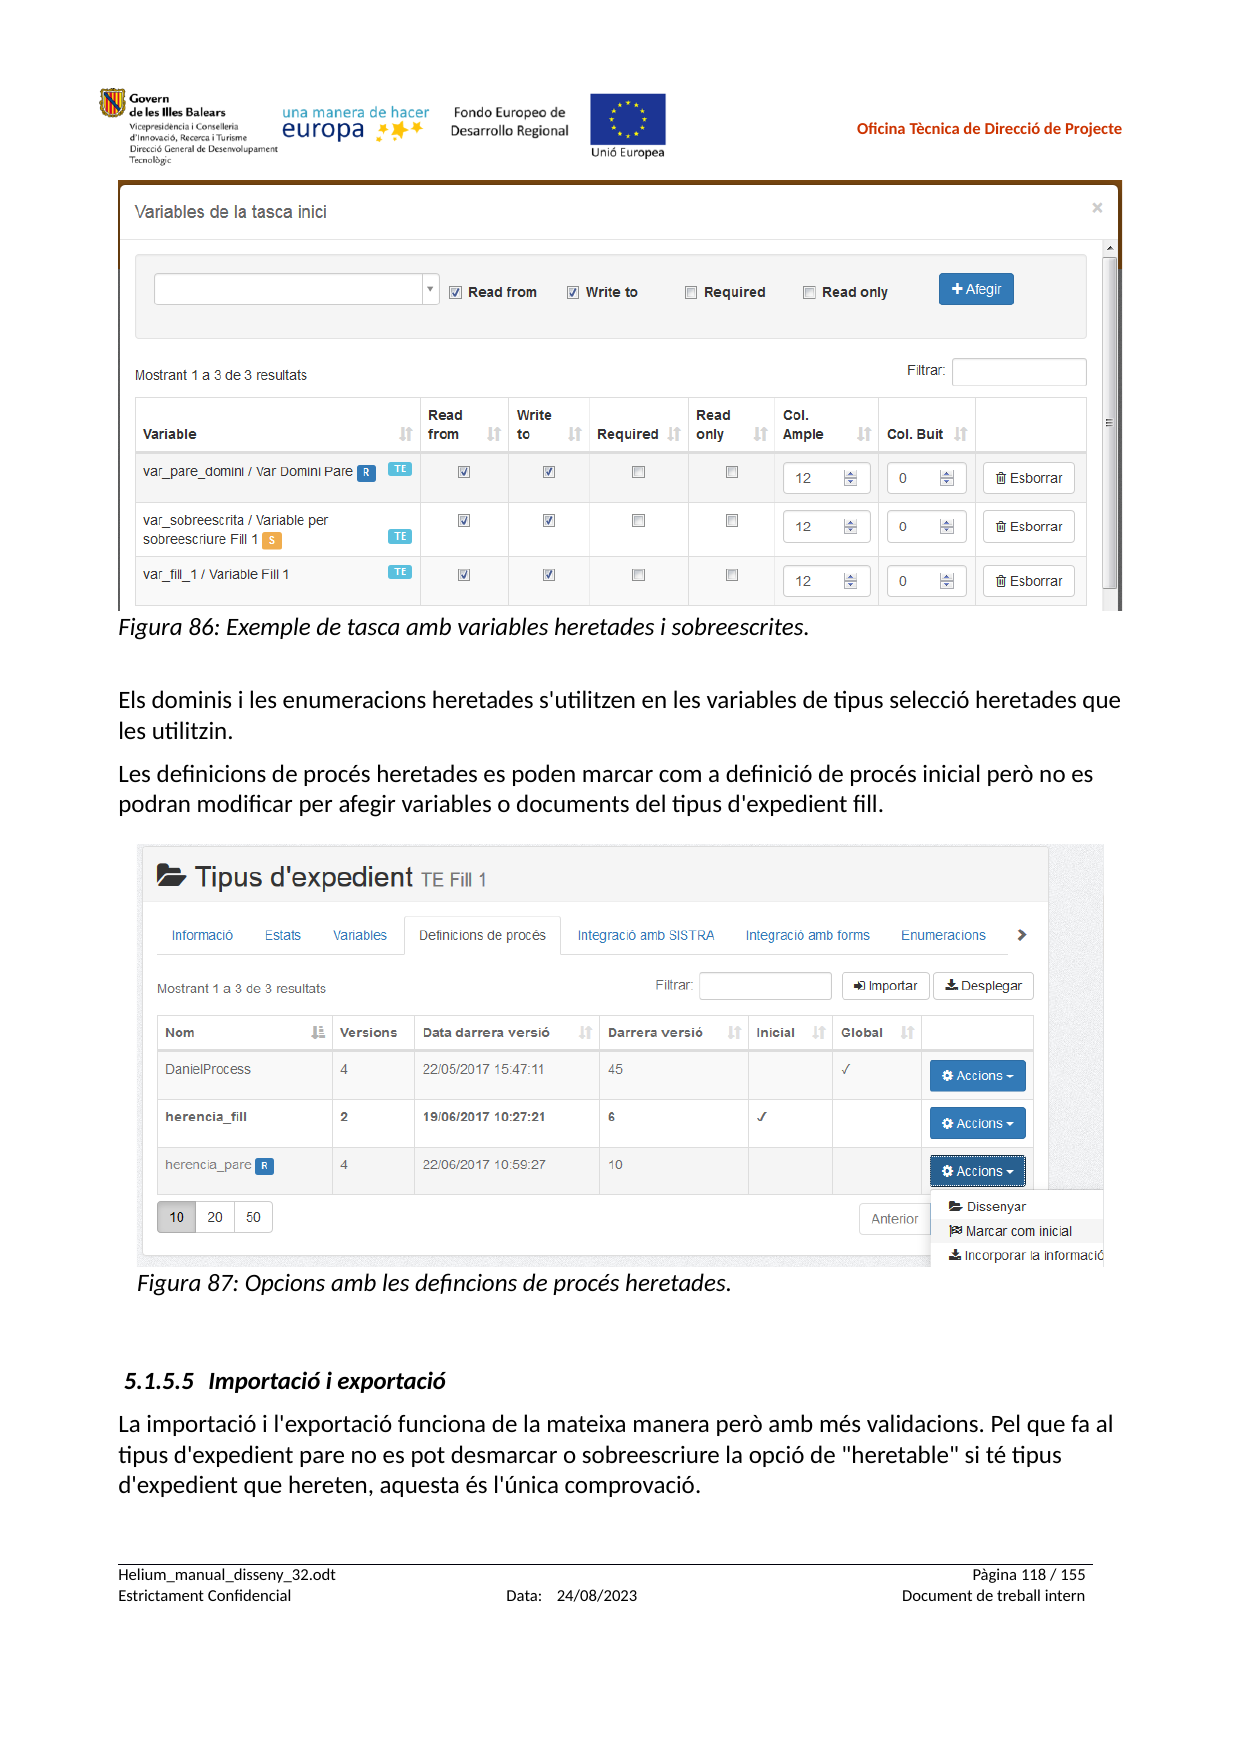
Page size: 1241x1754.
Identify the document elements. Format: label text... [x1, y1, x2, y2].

picture [99, 87, 668, 166]
text La importació i l'exportació funciona de la mateixa manera però amb més validacions. Pel que fa al tipus d'expedient pare no es pot desmarcar o sobreescriure la opció de "heretable" si té tipus d'expedient que hereten, aquesta és l'única comprovació. [118, 1408, 1122, 1500]
picture [118, 180, 1123, 611]
list Figura 87: Opcions amb les defincions de procés heretades. [137, 1267, 1103, 1297]
picture [136, 844, 1104, 1267]
text Les definicions de procés heretades es poden marcar com a definició de procés inicial però no es podran modificar per afegir variables o documents del tipus d'expedient fill. [118, 758, 1122, 819]
subtitle Importació i exportació [118, 1366, 1122, 1396]
text Els dominis i les enumeracions heretades s'utilitzen en les variables de tipus selecció heretades que les utilitzin. [118, 684, 1122, 746]
text Figura 86: Exemple de tasca amb variables heretades i sobreescrites. [118, 611, 1122, 641]
